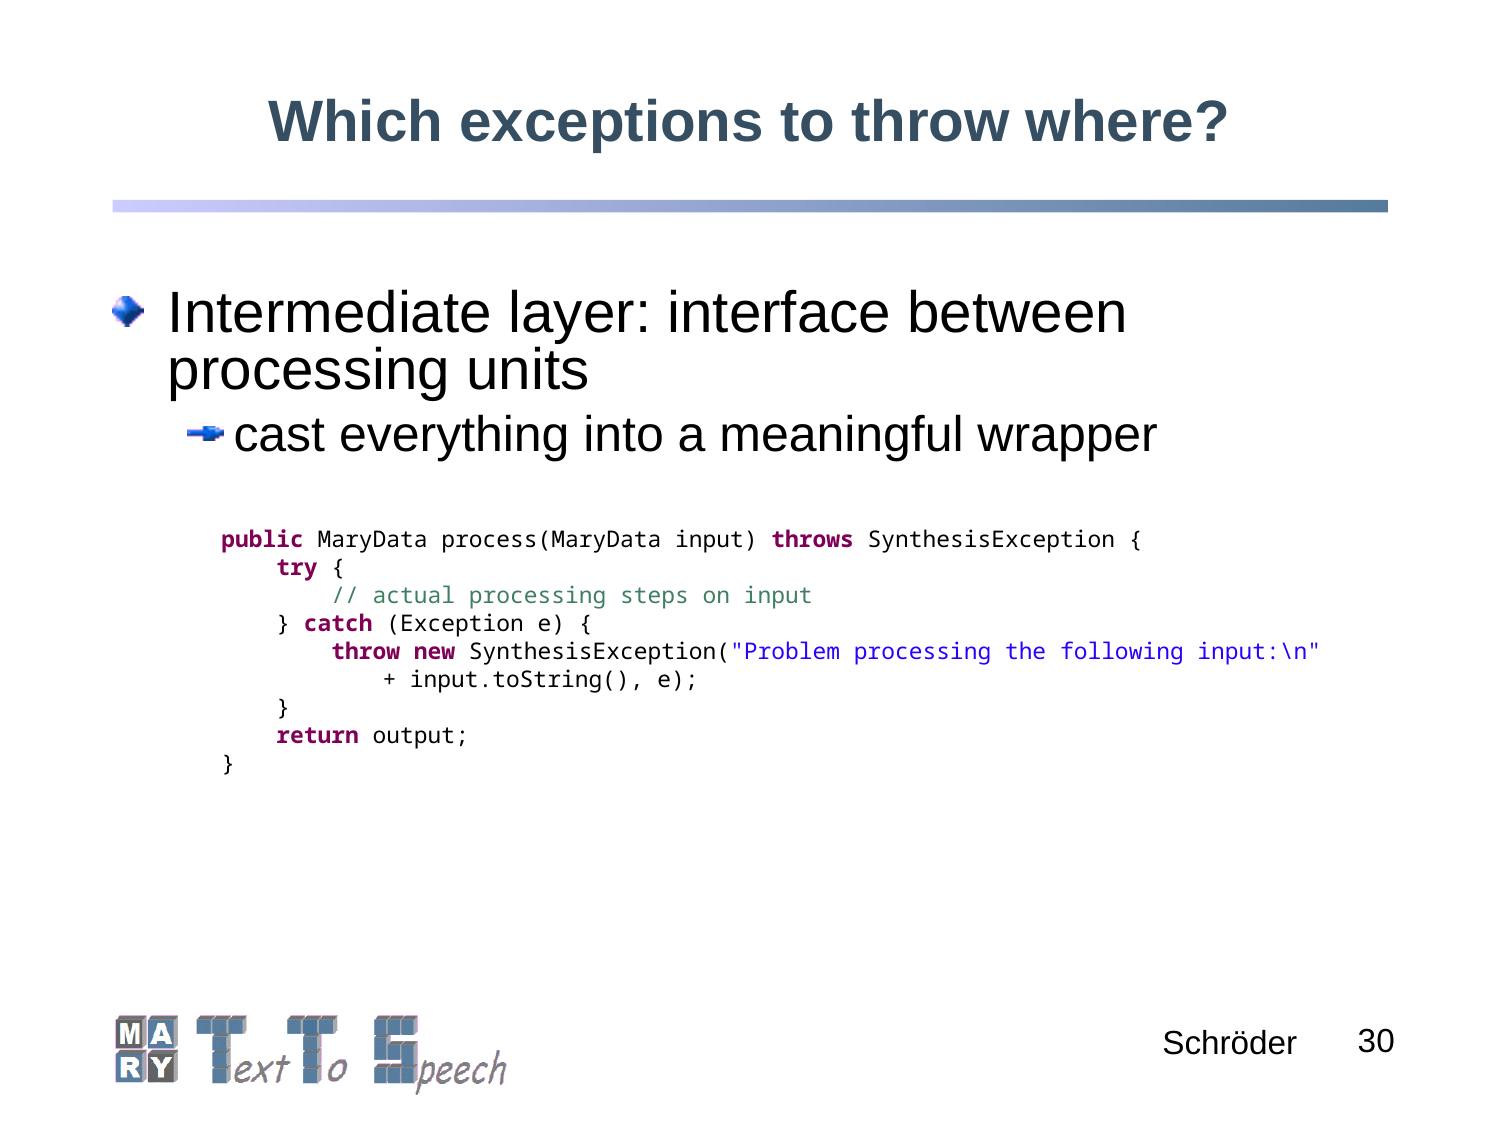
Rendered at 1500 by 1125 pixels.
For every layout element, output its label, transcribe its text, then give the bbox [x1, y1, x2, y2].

title Which exceptions to throw where? [112, 57, 1387, 193]
list Intermediate layer: interface between processing units cast everything into a meaningful wrapper [112, 287, 1387, 997]
picture [112, 1012, 507, 1096]
text_box public MaryData process(MaryData input) throws SynthesisException { try { // actual processing steps on input } catch (Exception e) { throw new SynthesisException("Problem processing the following input:\n" + input.toString(), e); } return output; } [206, 517, 1388, 768]
